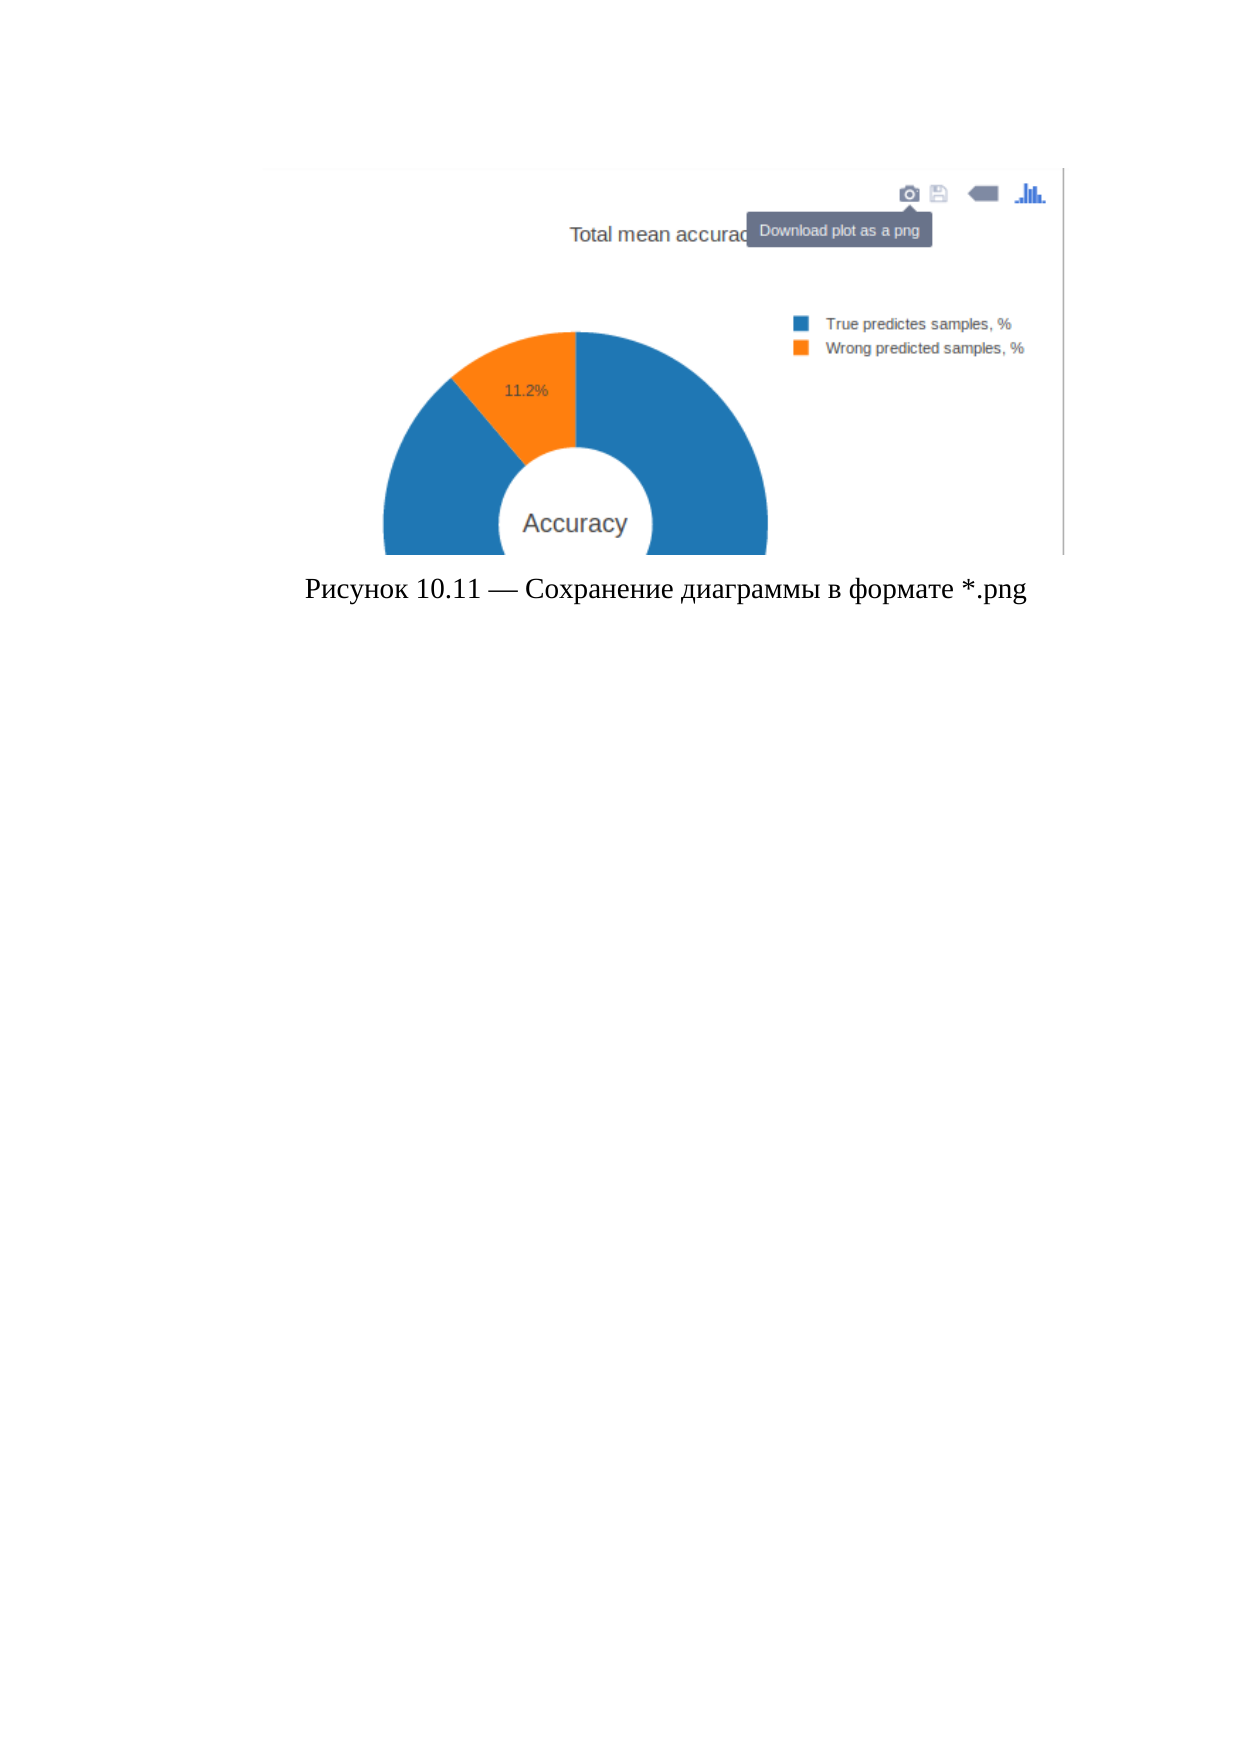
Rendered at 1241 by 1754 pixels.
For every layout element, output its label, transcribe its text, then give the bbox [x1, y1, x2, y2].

picture [262, 168, 1070, 555]
text Рисунок 10.11 — Сохранение диаграммы в формате *.png [149, 555, 1182, 655]
